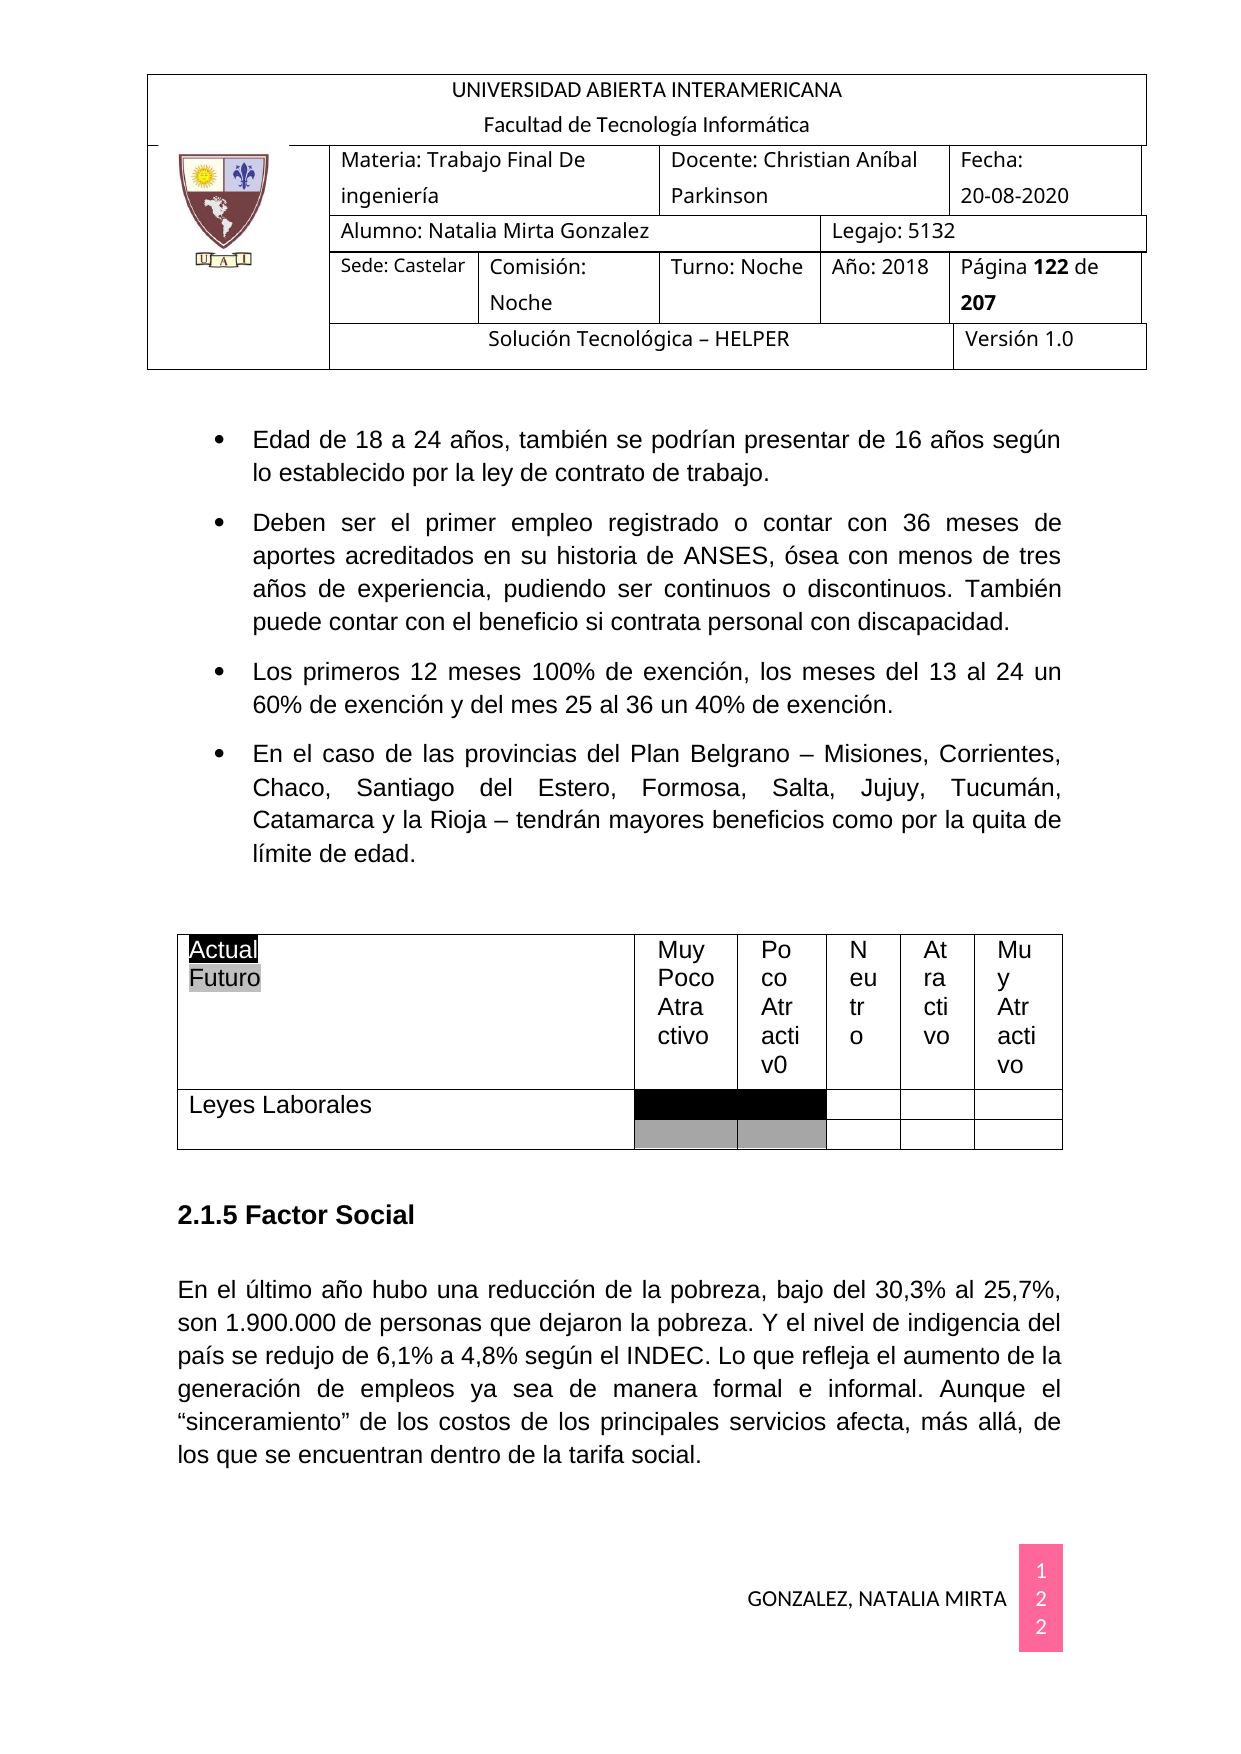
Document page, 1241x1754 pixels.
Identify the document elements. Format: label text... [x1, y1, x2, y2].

table_cell [901, 1120, 974, 1148]
subtitle 2.1.5 Factor Social [177, 1199, 1063, 1230]
list Deben ser el primer empleo registrado o contar con 36 meses de aportes acreditados en su historia de ANSES, ósea con menos de tres años de experiencia, pudiendo ser continuos o discontinuos. También puede contar con el beneficio si contrata personal con discapacidad. [215, 508, 1063, 636]
table_cell [738, 1090, 826, 1119]
table_header Muy Atractivo [975, 935, 1062, 1089]
table_cell [635, 1090, 737, 1119]
table_header Atractivo [901, 935, 974, 1089]
table_header Muy Poco Atractivo [635, 935, 737, 1089]
table_header Actual Futuro [178, 935, 634, 1089]
table_cell [901, 1090, 974, 1119]
table_cell Leyes Laborales [178, 1090, 634, 1148]
table_cell [827, 1090, 900, 1119]
table_cell [635, 1120, 737, 1148]
table_cell [975, 1090, 1062, 1119]
table_header Neutro [827, 935, 900, 1089]
text En el último año hubo una reducción de la pobreza, bajo del 30,3% al 25,7%, son 1.900.000 de personas que dejaron la pobreza. Y el nivel de indigencia del país se redujo de 6,1% a 4,8% según el INDEC. Lo que refleja el aumento de la generación de empleos ya sea de manera formal e informal. Aunque el “sinceramiento” de los costos de los principales servicios afecta, más allá, de los que se encuentran dentro de la tarifa social. [177, 1275, 1063, 1469]
table_cell [975, 1120, 1062, 1148]
table_cell [738, 1120, 826, 1148]
list En el caso de las provincias del Plan Belgrano – Misiones, Corrientes, Chaco, Santiago del Estero, Formosa, Salta, Jujuy, Tucumán, Catamarca y la Rioja – tendrán mayores beneficios como por la quita de límite de edad. [215, 739, 1063, 867]
table_cell [827, 1120, 900, 1148]
list Edad de 18 a 24 años, también se podrían presentar de 16 años según lo establecido por la ley de contrato de trabajo. [215, 425, 1063, 487]
table_header Poco Atractiv0 [738, 935, 826, 1089]
list Los primeros 12 meses 100% de exención, los meses del 13 al 24 un 60% de exención y del mes 25 al 36 un 40% de exención. [215, 657, 1063, 718]
